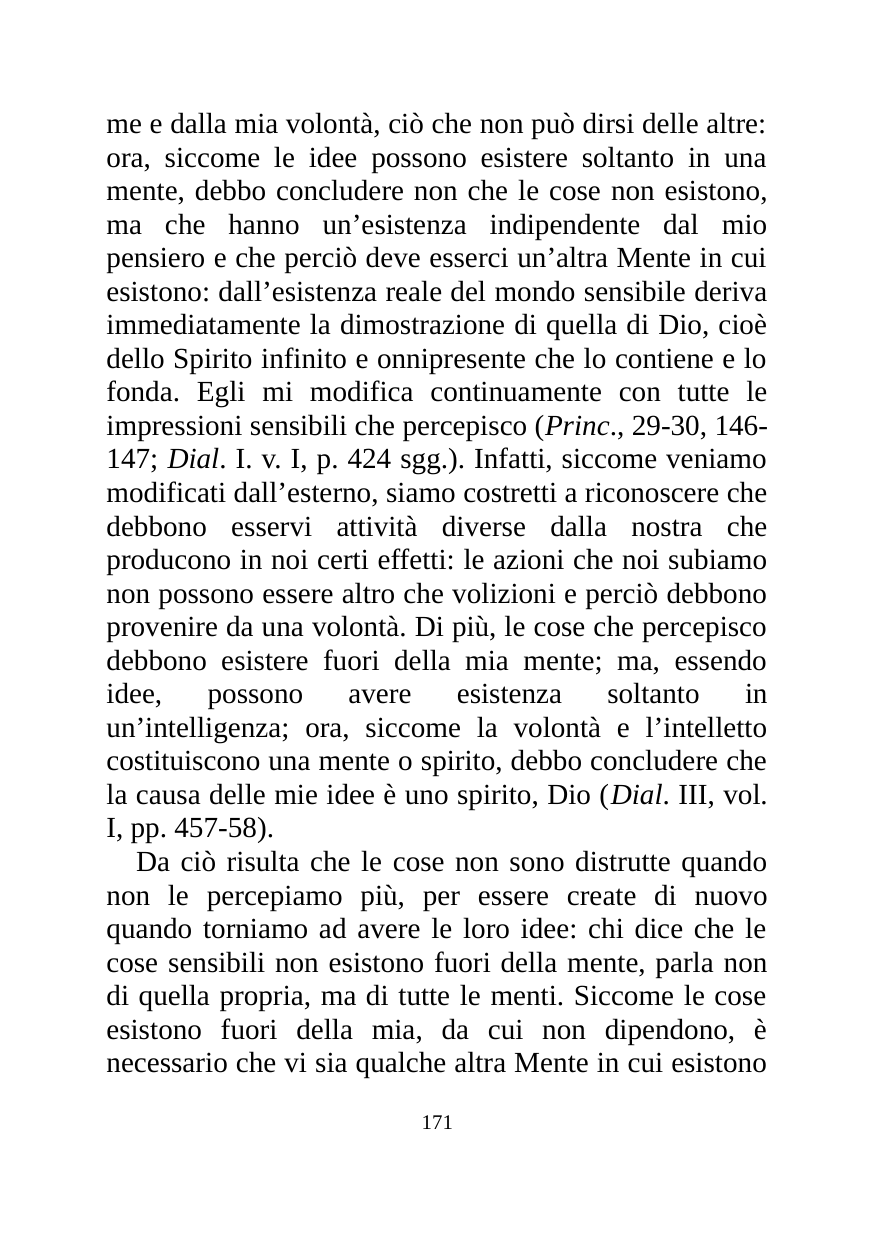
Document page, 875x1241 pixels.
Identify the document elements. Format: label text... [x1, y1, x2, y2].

text Da ciò risulta che le cose non sono distrutte quando non le percepiamo più, per essere create di nuovo quando torniamo ad avere le loro idee: chi dice che le cose sensibili non esistono fuori della mente, parla non di quella propria, ma di tutte le menti. Siccome le cose esistono fuori della mia, da cui non dipendono, è necessario che vi sia qualche altra Mente in cui esistono [106, 844, 768, 1079]
text me e dalla mia volontà, ciò che non può dirsi delle altre: ora, siccome le idee possono esistere soltanto in una mente, debbo concludere non che le cose non esistono, ma che hanno un’esistenza indipendente dal mio pensiero e che perciò deve esserci un’altra Mente in cui esistono: dall’esistenza reale del mondo sensibile deriva immediatamente la dimostrazione di quella di Dio, cioè dello Spirito infinito e onnipresente che lo contiene e lo fonda. Egli mi modifica continuamente con tutte le impressioni sensibili che percepisco (Princ., 29-30, 146-147; Dial. I. v. I, p. 424 sgg.). Infatti, siccome veniamo modificati dall’esterno, siamo costretti a riconoscere che debbono esservi attività diverse dalla nostra che producono in noi certi effetti: le azioni che noi subiamo non possono essere altro che volizioni e perciò debbono provenire da una volontà. Di più, le cose che percepisco debbono esistere fuori della mia mente; ma, essendo idee, possono avere esistenza soltanto in un’intelligenza; ora, siccome la volontà e l’intelletto costituiscono una mente o spirito, debbo concludere che la causa delle mie idee è uno spirito, Dio (Dial. III, vol. I, pp. 457-58). [106, 106, 768, 844]
